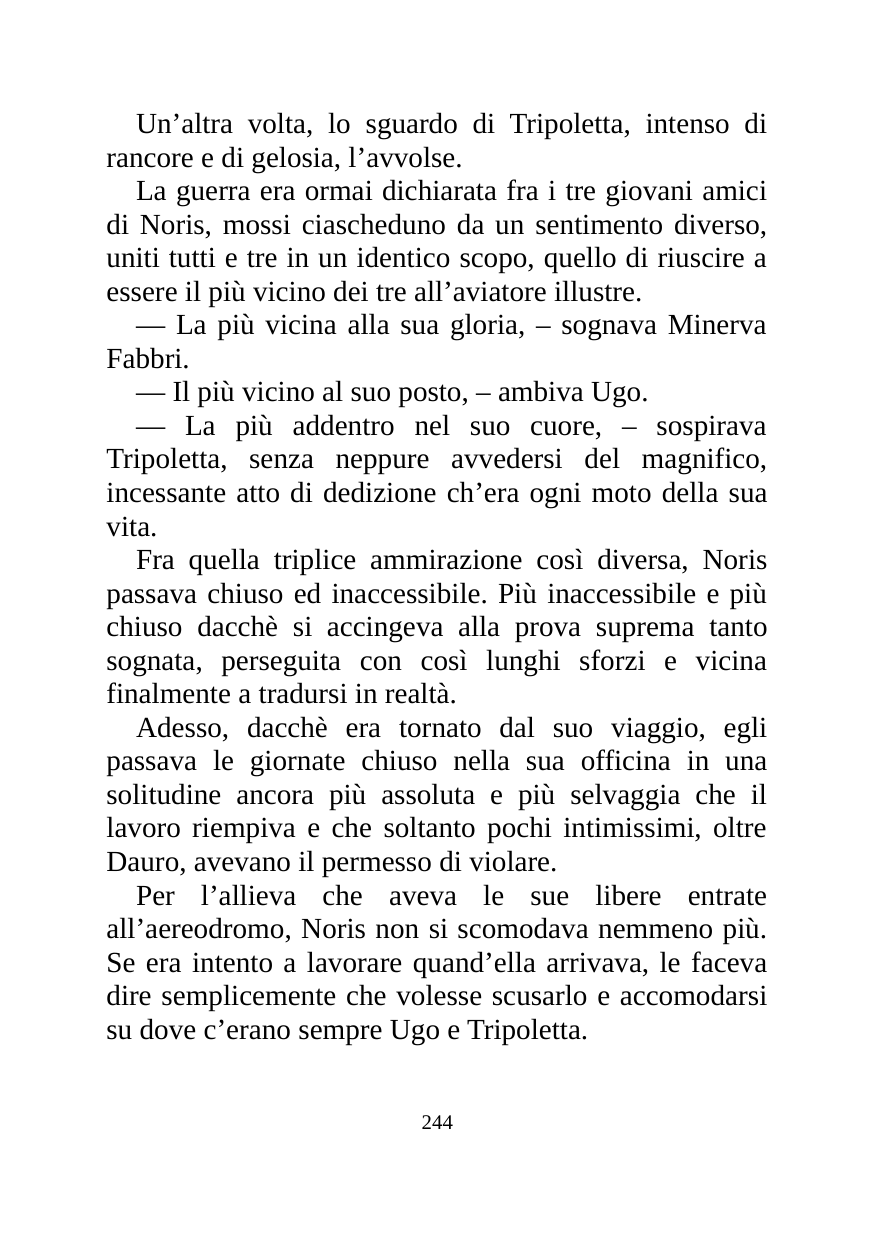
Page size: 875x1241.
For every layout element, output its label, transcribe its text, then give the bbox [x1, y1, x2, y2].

text Adesso, dacchè era tornato dal suo viaggio, egli passava le giornate chiuso nella sua officina in una solitudine ancora più assoluta e più selvaggia che il lavoro riempiva e che soltanto pochi intimissimi, oltre Dauro, avevano il permesso di violare. [106, 710, 768, 878]
text Un’altra volta, lo sguardo di Tripoletta, intenso di rancore e di gelosia, l’avvolse. [106, 106, 768, 173]
text — La più addentro nel suo cuore, – sospirava Tripoletta, senza neppure avvedersi del magnifico, incessante atto di dedizione ch’era ogni moto della sua vita. [106, 408, 768, 542]
text Per l’allieva che aveva le sue libere entrate all’aereodromo, Noris non si scomodava nemmeno più. Se era intento a lavorare quand’ella arrivava, le faceva dire semplicemente che volesse scusarlo e accomodarsi su dove c’erano sempre Ugo e Tripoletta. [106, 878, 768, 1045]
text Fra quella triplice ammirazione così diversa, Noris passava chiuso ed inaccessibile. Più inaccessibile e più chiuso dacchè si accingeva alla prova suprema tanto sognata, perseguita con così lunghi sforzi e vicina finalmente a tradursi in realtà. [106, 542, 768, 710]
text — Il più vicino al suo posto, – ambiva Ugo. [106, 374, 768, 408]
text — La più vicina alla sua gloria, – sognava Minerva Fabbri. [106, 307, 768, 374]
text La guerra era ormai dichiarata fra i tre giovani amici di Noris, mossi ciascheduno da un sentimento diverso, uniti tutti e tre in un identico scopo, quello di riuscire a essere il più vicino dei tre all’aviatore illustre. [106, 173, 768, 307]
